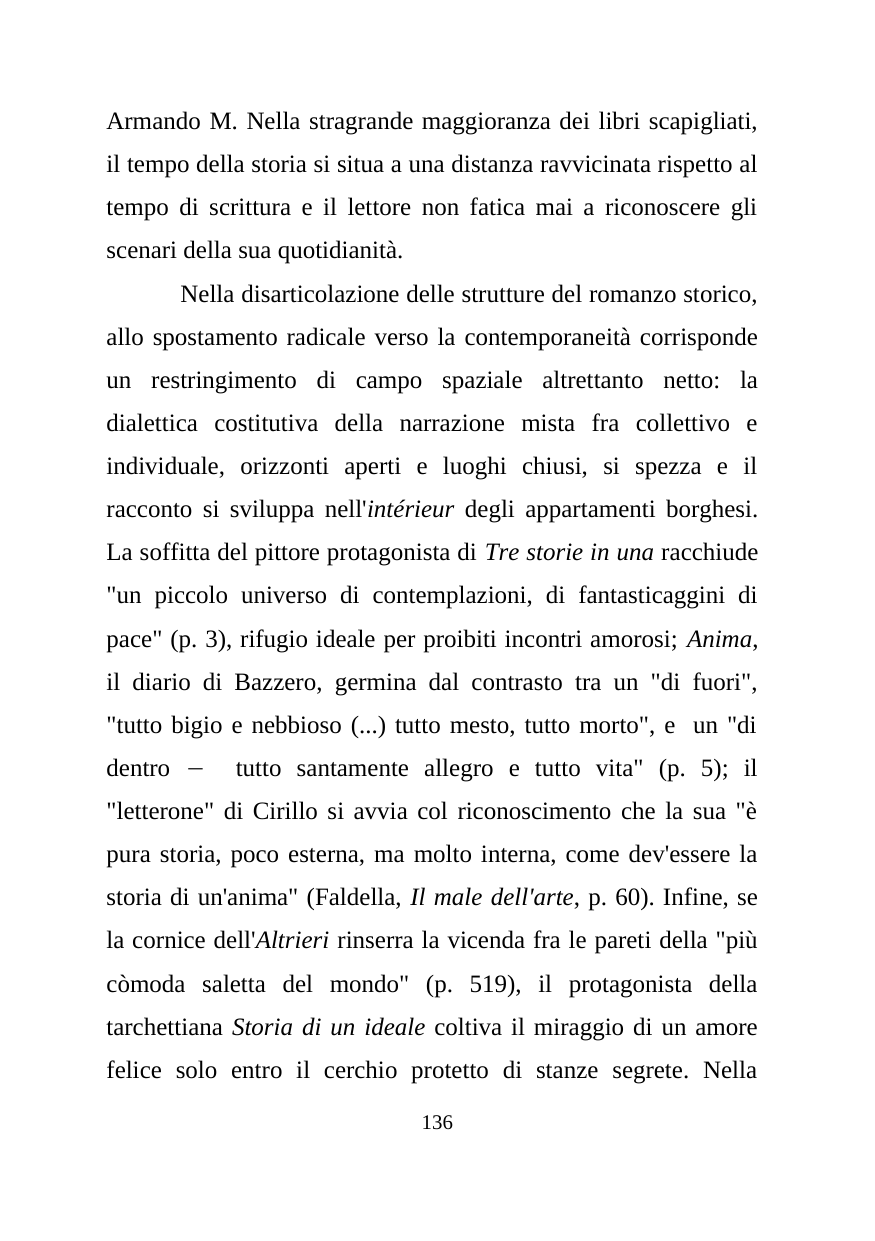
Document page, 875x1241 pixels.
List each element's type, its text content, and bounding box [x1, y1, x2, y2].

text Armando M. Nella stragrande maggioranza dei libri scapigliati, il tempo della storia si situa a una distanza ravvicinata rispetto al tempo di scrittura e il lettore non fatica mai a riconoscere gli scenari della sua quotidianità. [106, 106, 758, 264]
text Nella disarticolazione delle strutture del romanzo storico, allo spostamento radicale verso la contemporaneità corrisponde un restringimento di campo spaziale altrettanto netto: la dialettica costitutiva della narrazione mista fra collettivo e individuale, orizzonti aperti e luoghi chiusi, si spezza e il racconto si sviluppa nell'intérieur degli appartamenti borghesi. La soffitta del pittore protagonista di Tre storie in una racchiude "un piccolo universo di contemplazioni, di fantasticaggini di pace" (p. 3), rifugio ideale per proibiti incontri amorosi; Anima, il diario di Bazzero, germina dal contrasto tra un "di fuori", "tutto bigio e nebbioso (...) tutto mesto, tutto morto", e un "di dentro ¾ tutto santamente allegro e tutto vita" (p. 5); il "letterone" di Cirillo si avvia col riconoscimento che la sua "è pura storia, poco esterna, ma molto interna, come dev'essere la storia di un'anima" (Faldella, Il male dell'arte, p. 60). Infine, se la cornice dell'Altrieri rinserra la vicenda fra le pareti della "più còmoda saletta del mondo" (p. 519), il protagonista della tarchettiana Storia di un ideale coltiva il miraggio di un amore felice solo entro il cerchio protetto di stanze segrete. Nella [106, 279, 758, 1084]
